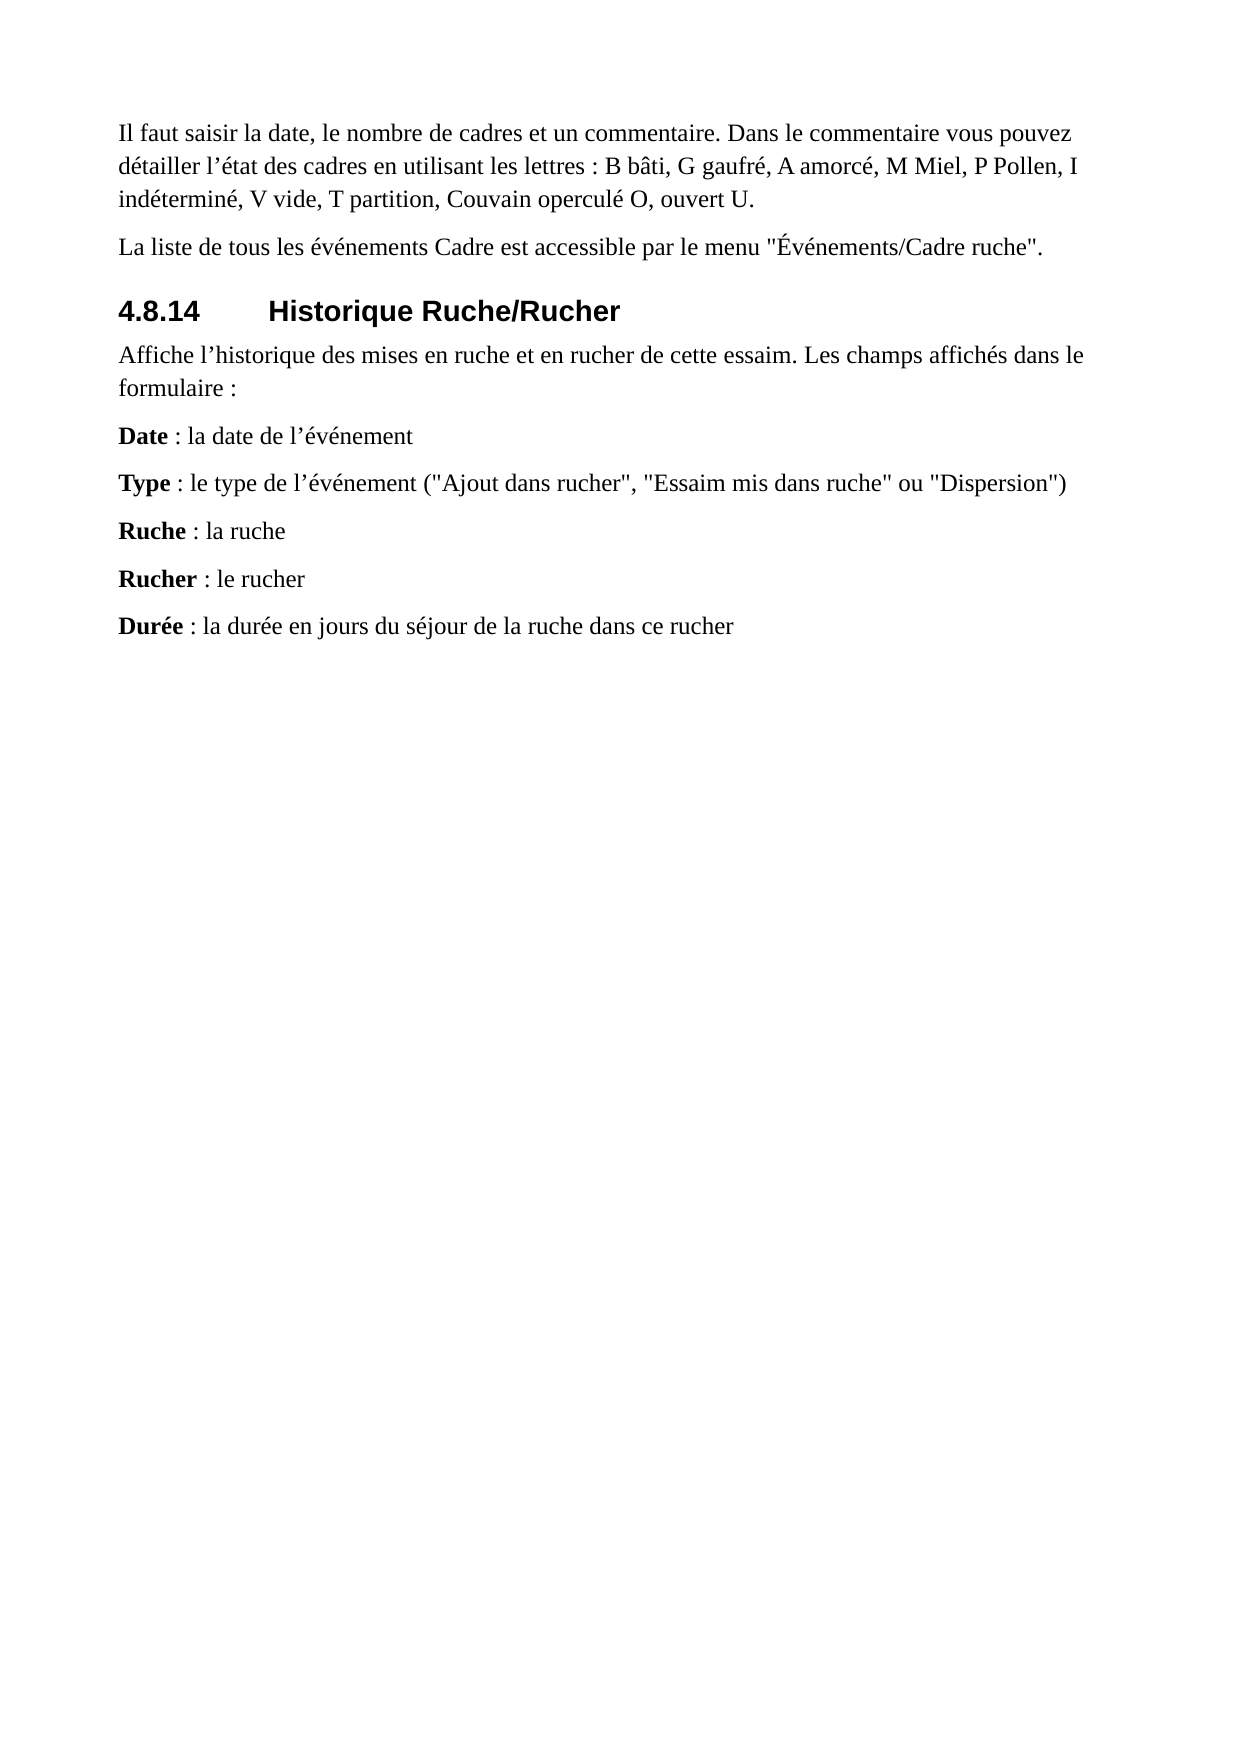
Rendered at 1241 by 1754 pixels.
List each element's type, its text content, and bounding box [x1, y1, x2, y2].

text Durée : la durée en jours du séjour de la ruche dans ce rucher [118, 611, 1122, 640]
text Affiche l’historique des mises en ruche et en rucher de cette essaim. Les champs affichés dans le formulaire : [118, 340, 1122, 402]
text Rucher : le rucher [118, 564, 1122, 592]
subtitle Historique Ruche/Rucher [118, 294, 1122, 328]
text Ruche : la ruche [118, 516, 1122, 545]
text Il faut saisir la date, le nombre de cadres et un commentaire. Dans le commentaire vous pouvez détailler l’état des cadres en utilisant les lettres : B bâti, G gaufré, A amorcé, M Miel, P Pollen, I indéterminé, V vide, T partition, Couvain operculé O, ouvert U. [118, 118, 1122, 213]
text La liste de tous les événements Cadre est accessible par le menu "Événements/Cadre ruche". [118, 232, 1122, 261]
text Type : le type de l’événement ("Ajout dans rucher", "Essaim mis dans ruche" ou "Dispersion") [118, 468, 1122, 497]
text Date : la date de l’événement [118, 421, 1122, 449]
